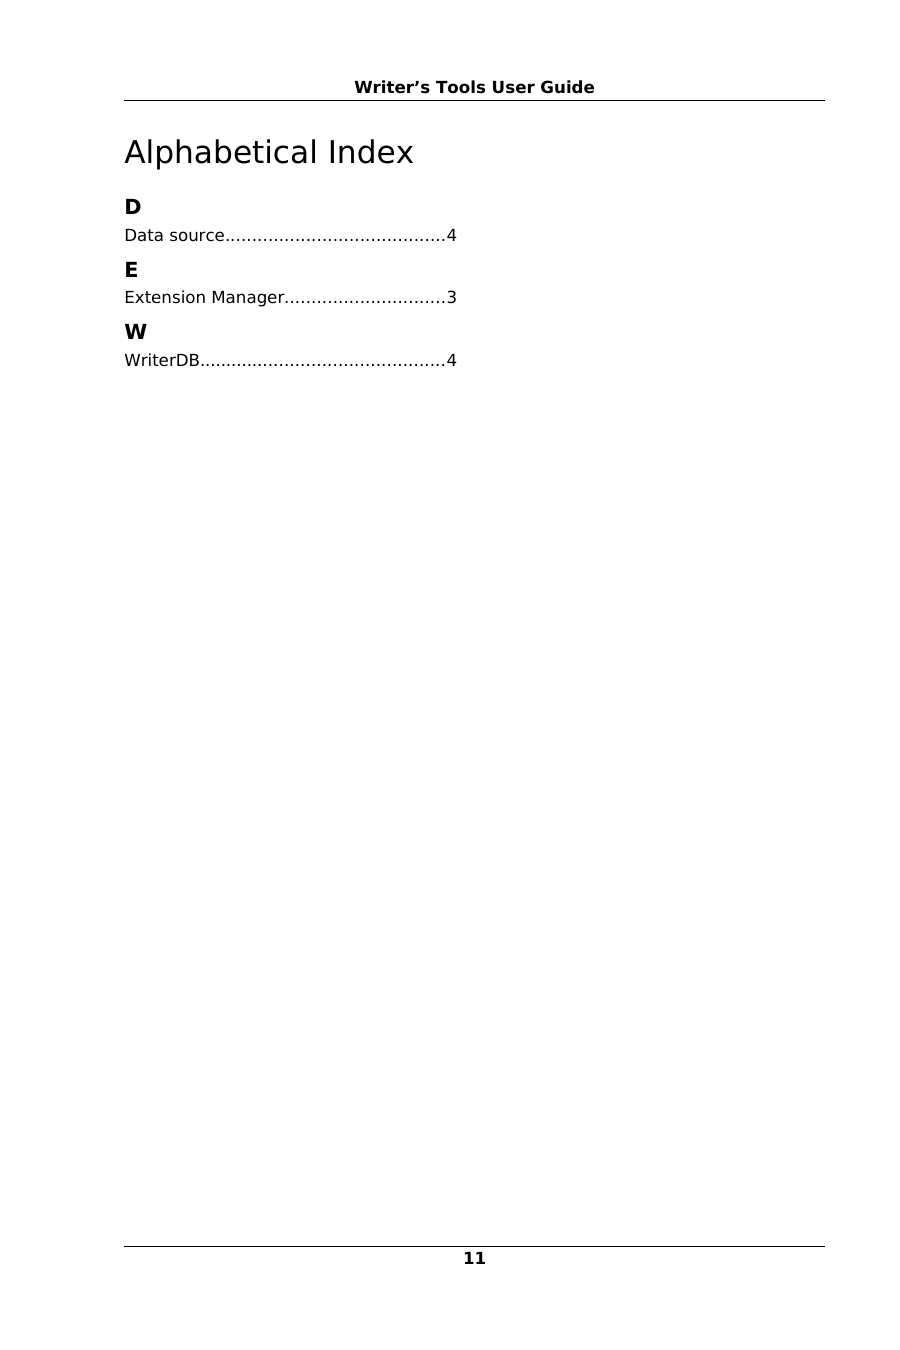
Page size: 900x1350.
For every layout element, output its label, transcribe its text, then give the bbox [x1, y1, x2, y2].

text Data source 4 [124, 226, 457, 245]
text WriterDB 4 [124, 351, 457, 370]
text D [124, 195, 457, 219]
text Extension Manager 3 [124, 288, 457, 308]
subtitle Alphabetical Index [124, 134, 457, 170]
text E [124, 258, 457, 282]
text W [124, 320, 457, 344]
